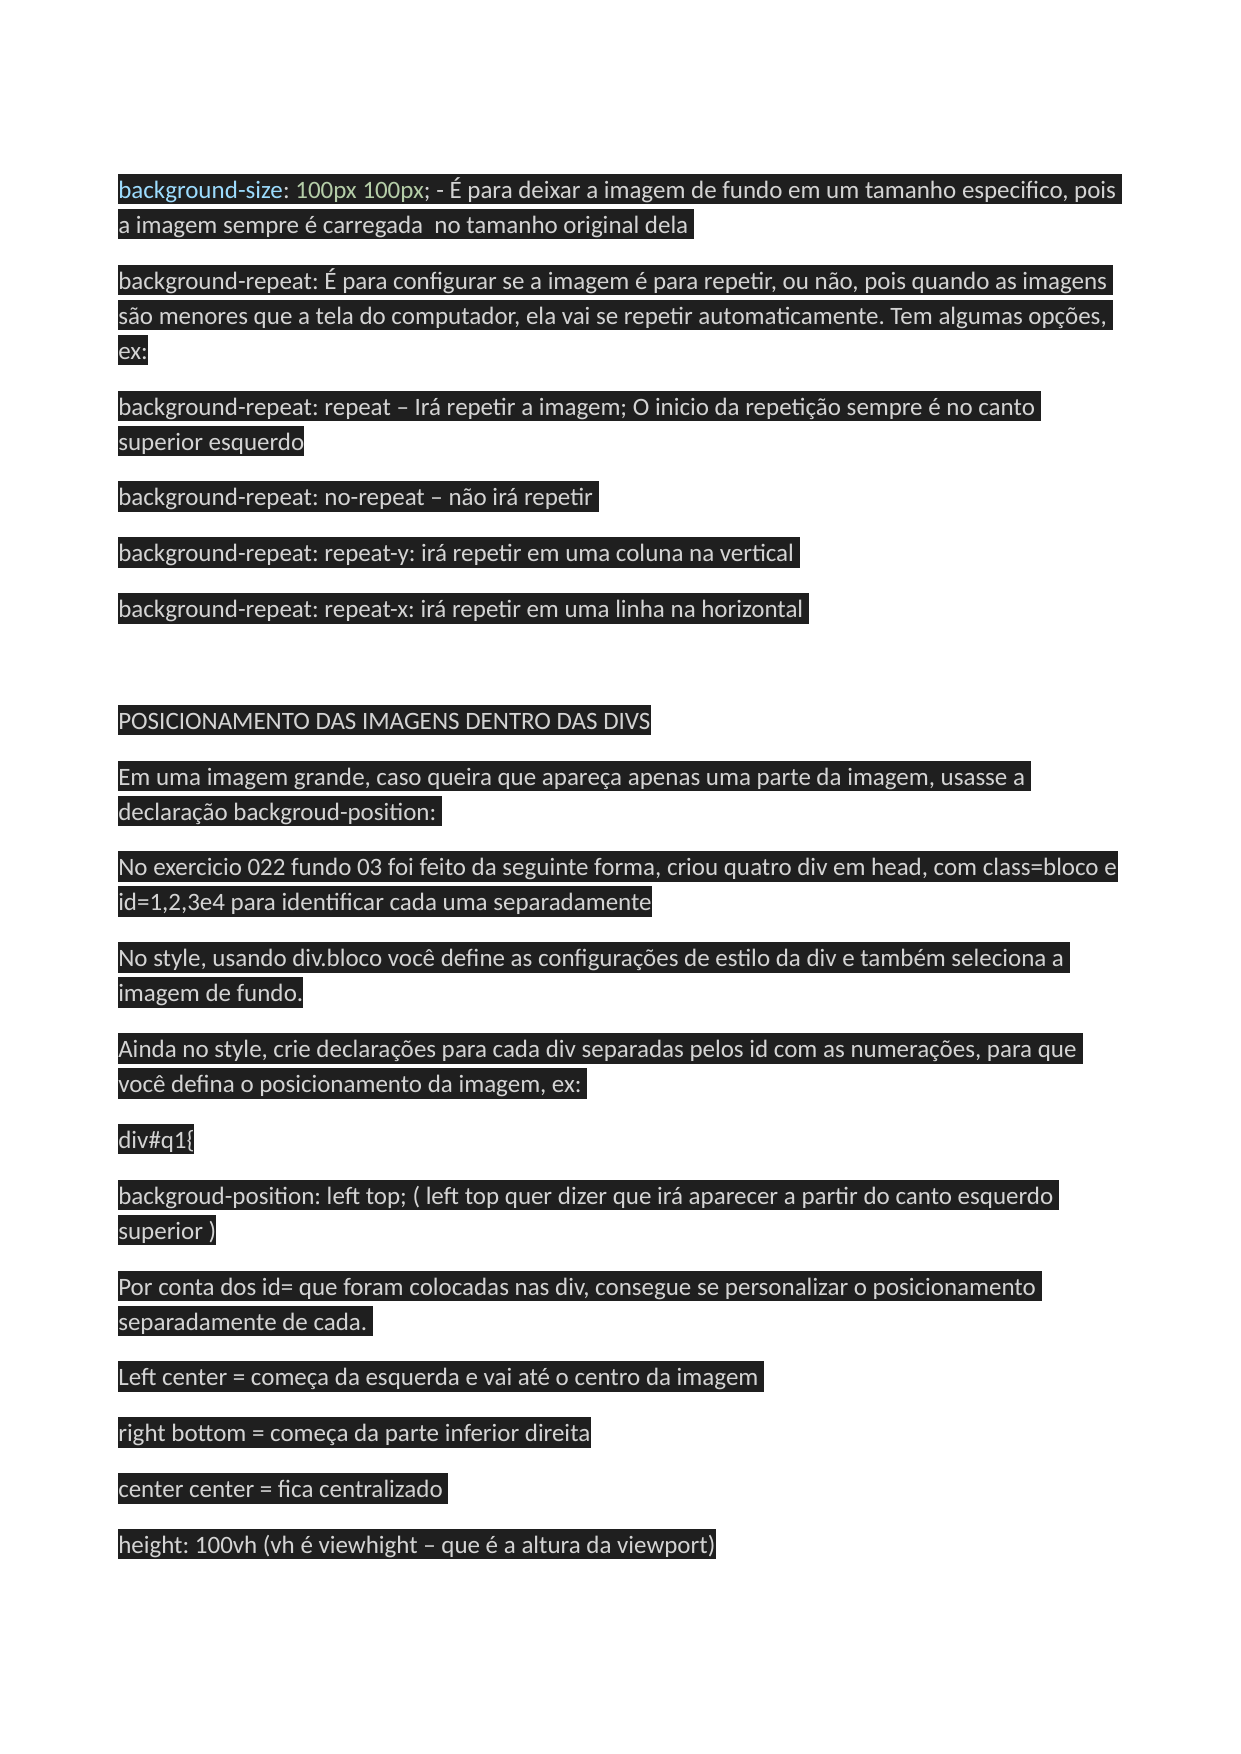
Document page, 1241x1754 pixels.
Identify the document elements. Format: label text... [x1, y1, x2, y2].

text background-repeat: repeat – Irá repetir a imagem; O inicio da repetição sempre é no canto superior esquerdo [118, 391, 1122, 456]
text background-repeat: É para configurar se a imagem é para repetir, ou não, pois quando as imagens são menores que a tela do computador, ela vai se repetir automaticamente. Tem algumas opções, ex: [118, 265, 1122, 365]
text background-repeat: repeat-x: irá repetir em uma linha na horizontal [118, 593, 1122, 624]
text Por conta dos id= que foram colocadas nas div, consegue se personalizar o posicionamento separadamente de cada. [118, 1271, 1122, 1336]
text backgroud-position: left top; ( left top quer dizer que irá aparecer a partir do canto esquerdo superior ) [118, 1180, 1122, 1245]
text Em uma imagem grande, caso queira que apareça apenas uma parte da imagem, usasse a declaração backgroud-position: [118, 761, 1122, 826]
text Left center = começa da esquerda e vai até o centro da imagem [118, 1361, 1122, 1392]
text POSICIONAMENTO DAS IMAGENS DENTRO DAS DIVS [118, 705, 1122, 735]
text center center = fica centralizado [118, 1473, 1122, 1504]
text height: 100vh (vh é viewhight – que é a altura da viewport) [118, 1529, 1122, 1559]
text No style, usando div.bloco você define as configurações de estilo da div e também seleciona a imagem de fundo. [118, 942, 1122, 1008]
text background-repeat: repeat-y: irá repetir em uma coluna na vertical [118, 537, 1122, 568]
text right bottom = começa da parte inferior direita [118, 1417, 1122, 1448]
text div#q1{ [118, 1124, 1122, 1154]
text No exercicio 022 fundo 03 foi feito da seguinte forma, criou quatro div em head, com class=bloco e id=1,2,3e4 para identificar cada uma separadamente [118, 851, 1122, 917]
text background-size: 100px 100px; - É para deixar a imagem de fundo em um tamanho especifico, pois a imagem sempre é carregada no tamanho original dela [118, 174, 1122, 239]
text background-repeat: no-repeat – não irá repetir [118, 481, 1122, 512]
text Ainda no style, crie declarações para cada div separadas pelos id com as numerações, para que você defina o posicionamento da imagem, ex: [118, 1033, 1122, 1099]
